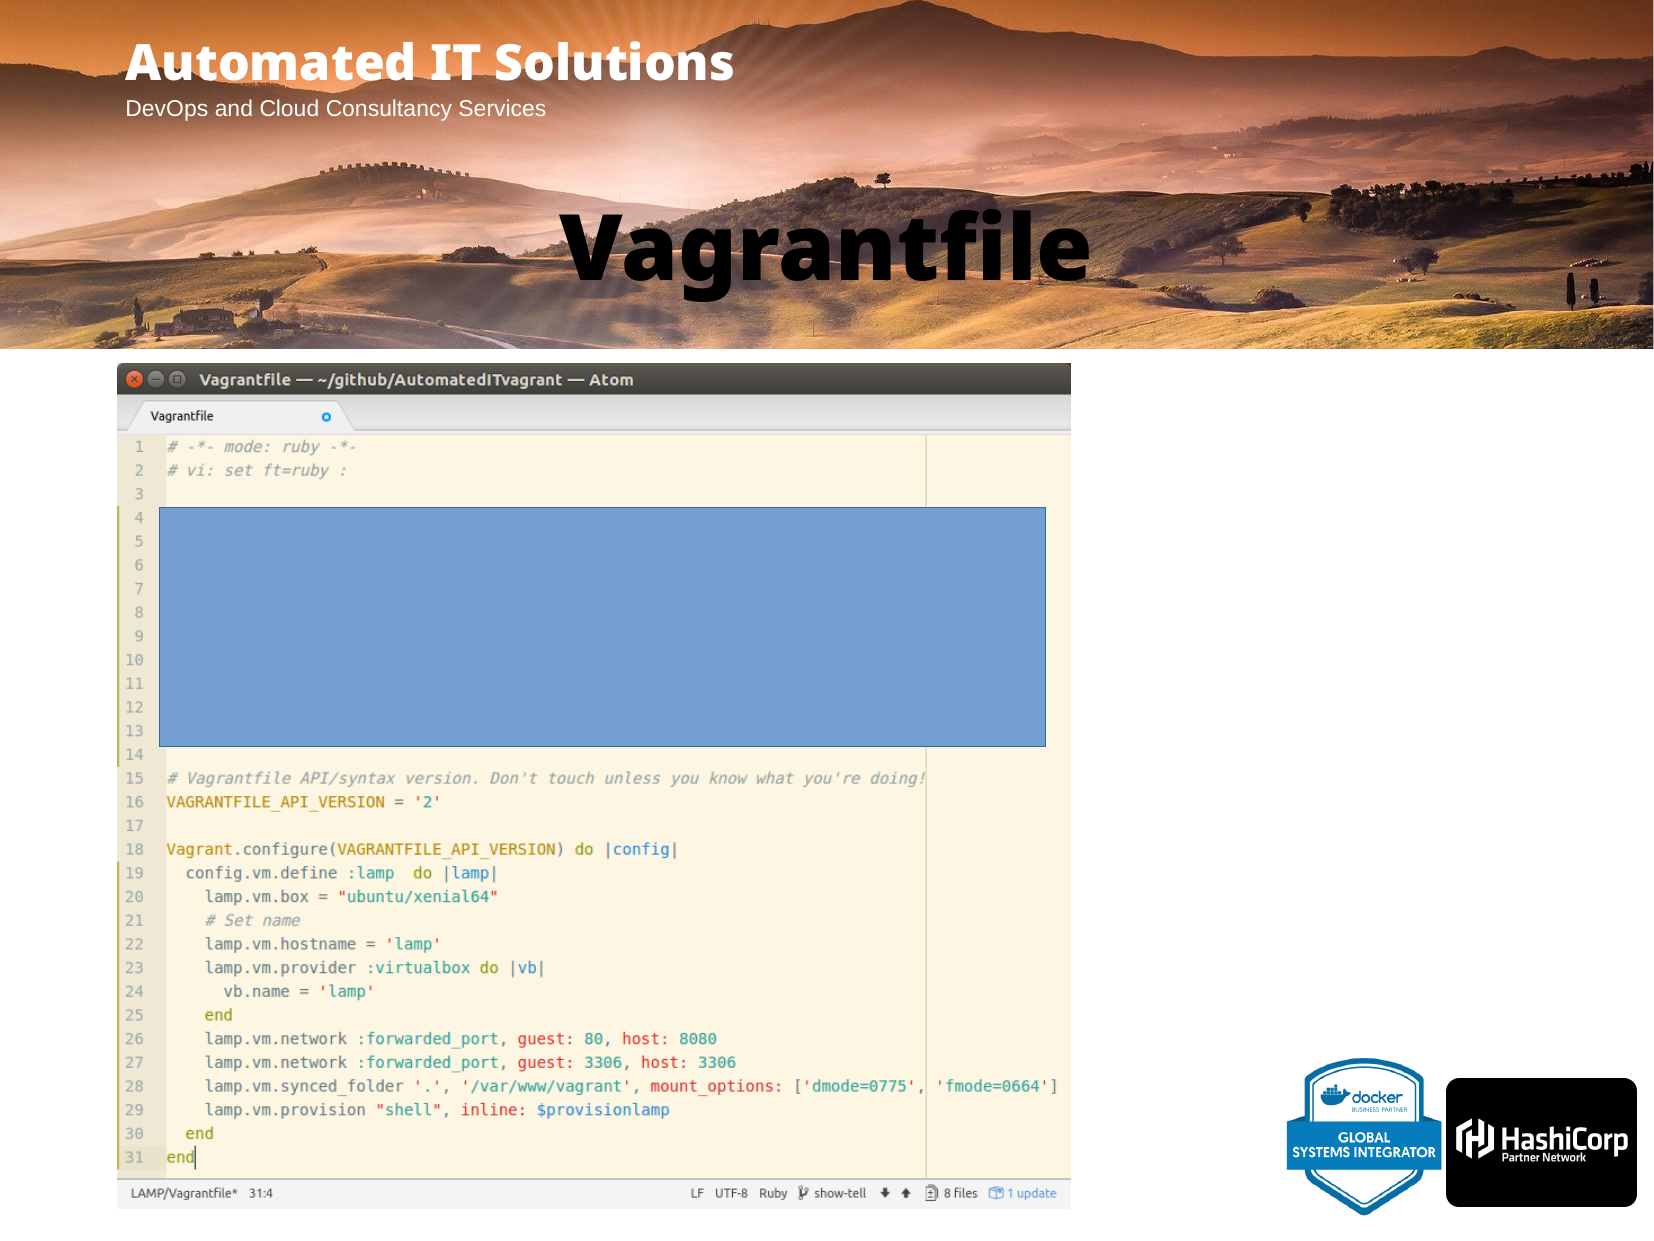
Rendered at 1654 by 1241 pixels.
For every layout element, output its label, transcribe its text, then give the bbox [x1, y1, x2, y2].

picture [0, 0, 1654, 349]
title Vagrantfile [82, 141, 1571, 349]
picture [117, 363, 1071, 1209]
text_box [159, 507, 1046, 747]
picture [1224, 1054, 1637, 1218]
